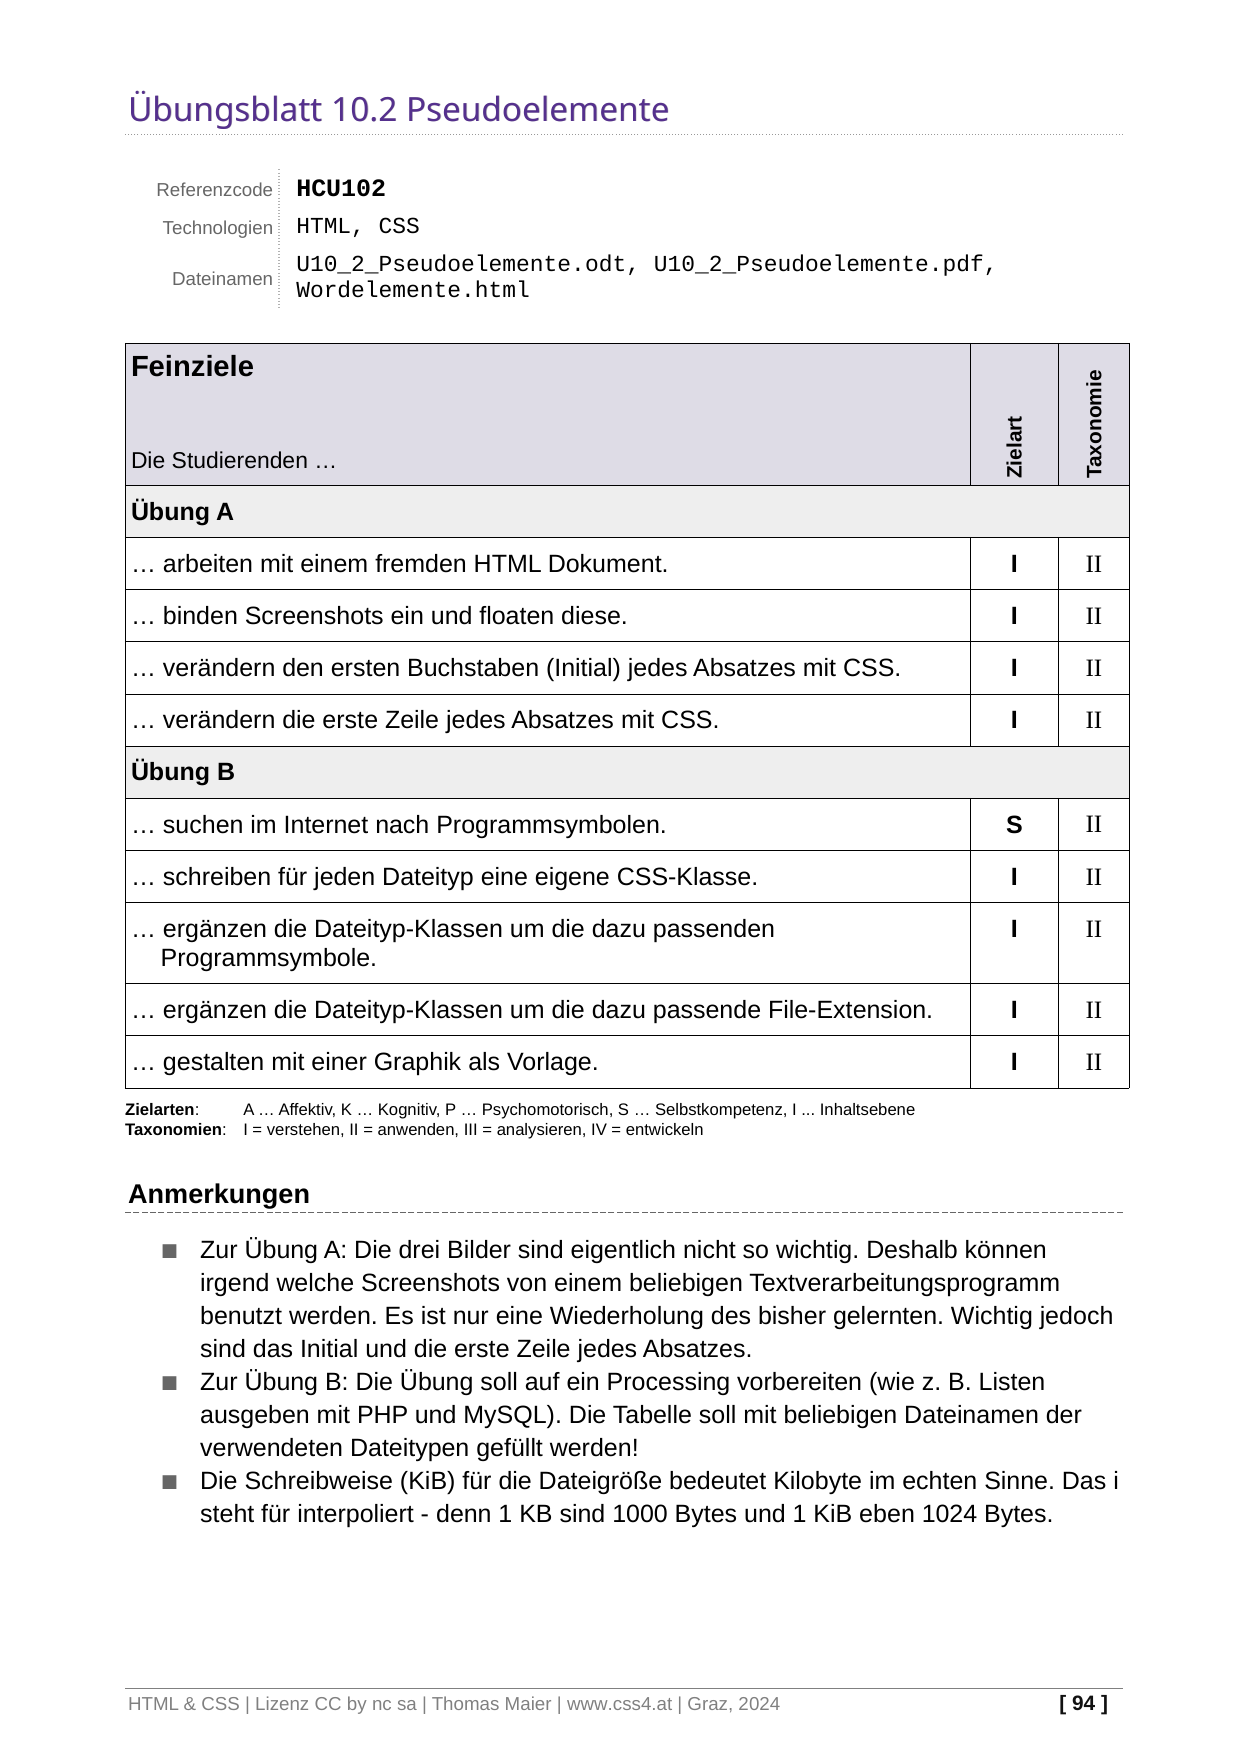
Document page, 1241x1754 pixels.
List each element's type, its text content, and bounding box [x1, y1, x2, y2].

table_header Taxonomie [1059, 344, 1129, 485]
table_header Feinziele Die Studierenden … [126, 344, 970, 485]
table_cell … ergänzen die Dateityp-Klassen um die dazu passende File-Extension. [126, 984, 970, 1035]
table_cell II [1059, 695, 1129, 746]
table_cell I [971, 903, 1058, 983]
table_cell I [971, 642, 1058, 693]
table_cell … verändern den ersten Buchstaben (Initial) jedes Absatzes mit CSS. [126, 642, 970, 693]
table_header Referenzcode [125, 169, 278, 209]
table_cell II [1059, 984, 1129, 1035]
list Die Schreibweise (KiB) für die Dateigröße bedeutet Kilobyte im echten Sinne. Das i steht für interpoliert - denn 1 KB sind 1000 Bytes und 1 KiB eben 1024 Bytes. [162, 1466, 1123, 1528]
table_cell Übung A [126, 486, 1129, 537]
table_cell I [971, 590, 1058, 641]
table_cell … verändern die erste Zeile jedes Absatzes mit CSS. [126, 695, 970, 746]
table_cell I [971, 984, 1058, 1035]
table_cell II [1059, 799, 1129, 850]
text Anmerkungen [125, 1175, 1123, 1212]
table_cell I [971, 695, 1058, 746]
table_cell … binden Screenshots ein und floaten diese. [126, 590, 970, 641]
table_cell U10_2_Pseudoelemente.odt, U10_2_Pseudoelemente.pdf, Wordelemente.html [279, 247, 1129, 310]
table_cell II [1059, 1036, 1129, 1087]
table_cell … gestalten mit einer Graphik als Vorlage. [126, 1036, 970, 1087]
table_cell II [1059, 538, 1129, 589]
table_cell II [1059, 903, 1129, 983]
subtitle Übungsblatt 10.2 Pseudoelemente [125, 83, 1123, 134]
table_cell II [1059, 590, 1129, 641]
list Zur Übung A: Die drei Bilder sind eigentlich nicht so wichtig. Deshalb können irgend welche Screenshots von einem beliebigen Textverarbeitungsprogramm benutzt werden. Es ist nur eine Wiederholung des bisher gelernten. Wichtig jedoch sind das Initial und die erste Zeile jedes Absatzes. [162, 1235, 1123, 1363]
table_cell … schreiben für jeden Dateityp eine eigene CSS-Klasse. [126, 851, 970, 902]
list Zur Übung B: Die Übung soll auf ein Processing vorbereiten (wie z. B. Listen ausgeben mit PHP und MySQL). Die Tabelle soll mit beliebigen Dateinamen der verwendeten Dateitypen gefüllt werden! [162, 1367, 1123, 1462]
table_cell HTML, CSS [279, 209, 1129, 247]
text Zielarten: A … Affektiv, K … Kognitiv, P … Psychomotorisch, S … Selbstkompetenz, I ... Inhaltsebene Taxonomien: I = verstehen, II = anwenden, III = analysieren, IV = entwickeln [125, 1100, 1123, 1138]
table_cell I [971, 538, 1058, 589]
table_cell … arbeiten mit einem fremden HTML Dokument. [126, 538, 970, 589]
table_header Zielart [971, 344, 1058, 485]
table_cell I [971, 851, 1058, 902]
table_header HCU102 [279, 169, 1129, 209]
table_cell Übung B [126, 747, 1129, 798]
table_cell Dateinamen [125, 247, 278, 310]
table_cell II [1059, 642, 1129, 693]
table_cell II [1059, 851, 1129, 902]
table_cell Technologien [125, 209, 278, 247]
table_cell S [971, 799, 1058, 850]
table_cell … ergänzen die Dateityp-Klassen um die dazu passenden Programmsymbole. [126, 903, 970, 983]
table_cell … suchen im Internet nach Programmsymbolen. [126, 799, 970, 850]
table_cell I [971, 1036, 1058, 1087]
